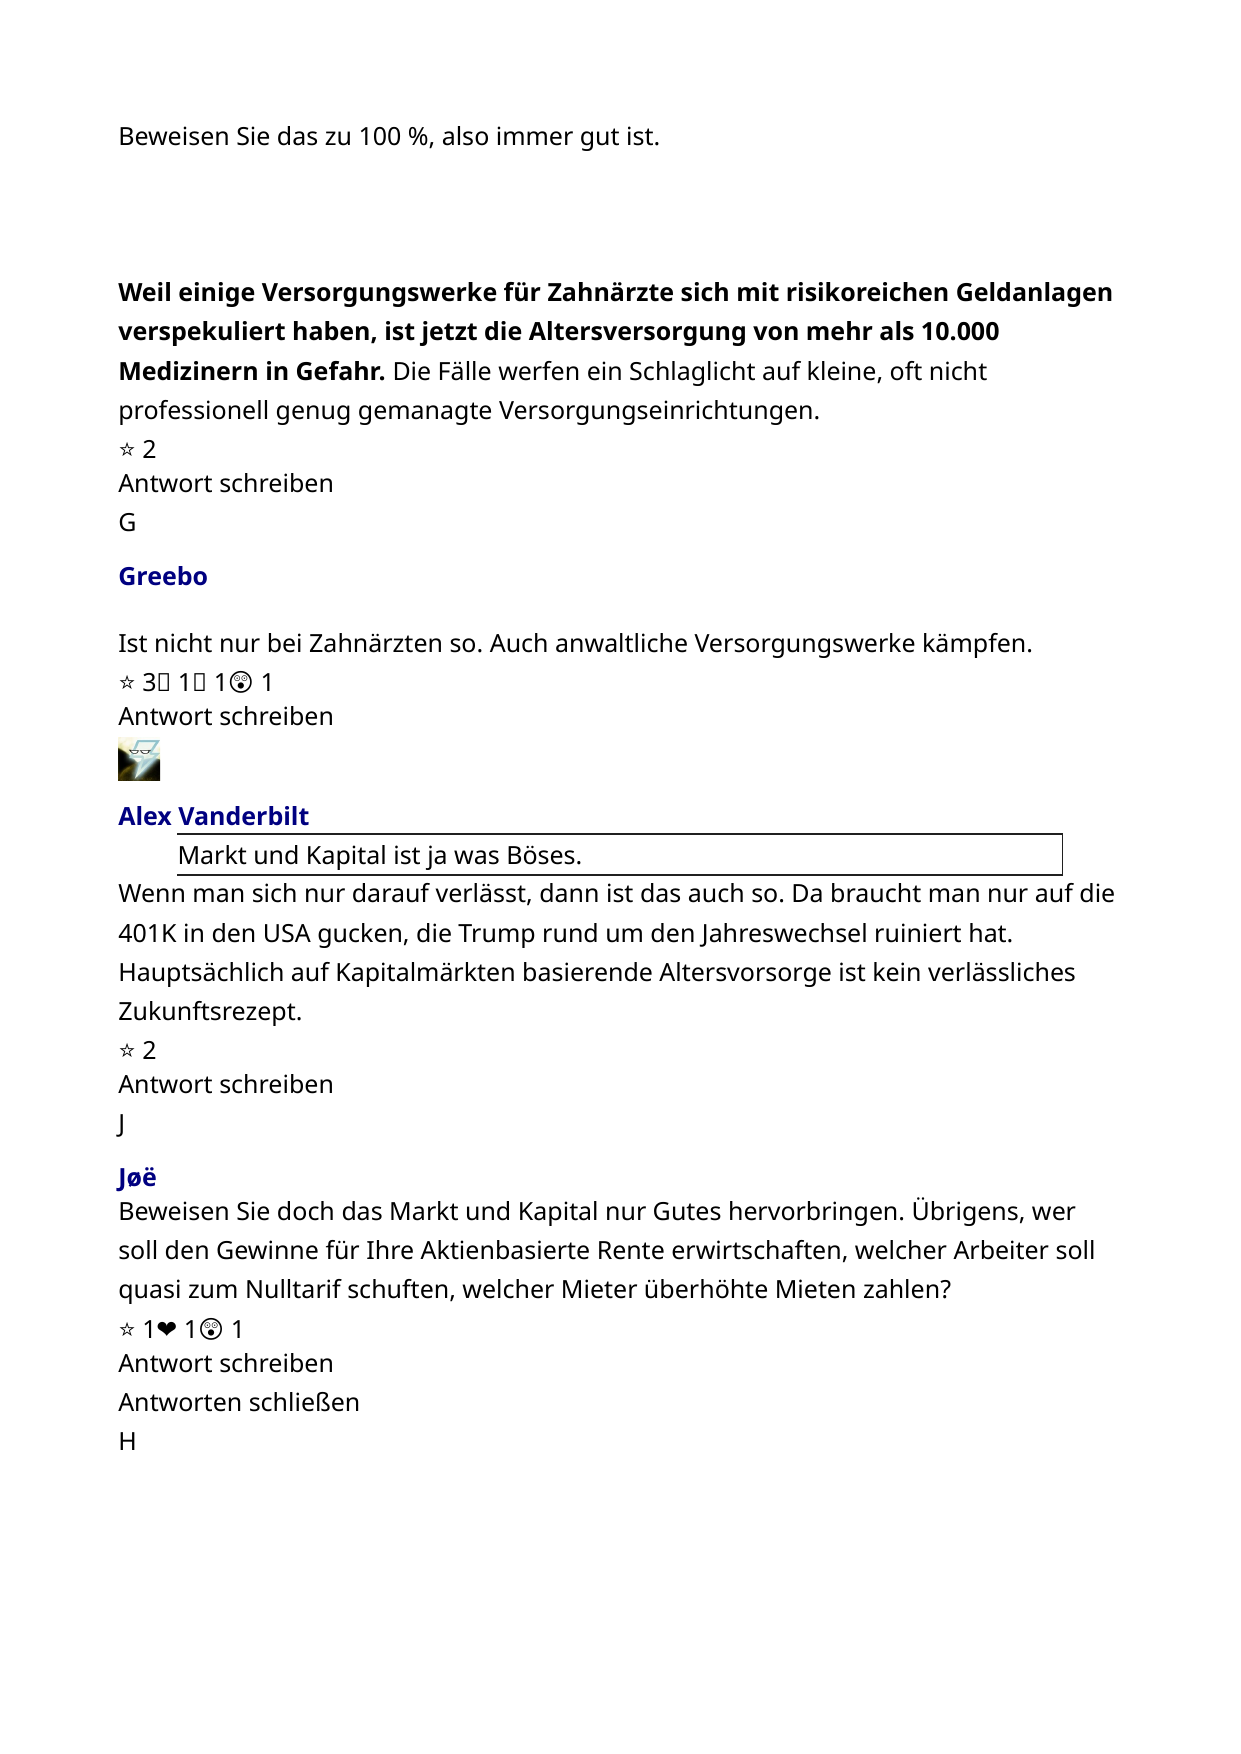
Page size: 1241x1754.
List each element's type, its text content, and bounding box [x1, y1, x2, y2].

text J [118, 1106, 1122, 1140]
subtitle Jøë [118, 1160, 1122, 1194]
text H [118, 1424, 1122, 1458]
text https://www.focus.de/finanzen/altersvorsorge/rente/versorgungswerke-unter-druck-zahnaerzteversicherung-verspekuliert-sich-mit-dem-geld-der-mitglieder_id_260752869.html [118, 157, 1122, 270]
text Wenn man sich nur darauf verlässt, dann ist das auch so. Da braucht man nur auf die 401K in den USA gucken, die Trump rund um den Jahreswechsel ruiniert hat. Hauptsächlich auf Kapitalmärkten basierende Altersvorsorge ist kein verlässliches Zukunftsrezept. [118, 876, 1122, 1028]
text ⭐️ 3🙁 1🤨 1😲 1 [118, 665, 1122, 699]
text Antwort schreiben [118, 1067, 1122, 1101]
text Antworten schließen [118, 1384, 1122, 1418]
subtitle Alex Vanderbilt [118, 799, 1122, 833]
text Ist nicht nur bei Zahnärzten so. Auch anwaltliche Versorgungswerke kämpfen. [118, 626, 1122, 659]
picture [118, 737, 161, 781]
text Antwort schreiben [118, 1345, 1122, 1379]
text Markt und Kapital ist ja was Böses. [177, 835, 1062, 874]
text Antwort schreiben [118, 466, 1122, 499]
text ⭐️ 1❤️ 1😲 1 [118, 1311, 1122, 1345]
text Beweisen Sie das zu 100 %, also immer gut ist. [118, 118, 1122, 152]
text Antwort schreiben [118, 699, 1122, 733]
text Weil einige Versorgungswerke für Zahnärzte sich mit risikoreichen Geldanlagen verspekuliert haben, ist jetzt die Altersversorgung von mehr als 10.000 Medizinern in Gefahr. Die Fälle werfen ein Schlaglicht auf kleine, oft nicht professionell genug gemanagte Versorgungseinrichtungen. [118, 275, 1122, 426]
text ⭐️ 2 [118, 431, 1122, 466]
text Beweisen Sie doch das Markt und Kapital nur Gutes hervorbringen. Übrigens, wer soll den Gewinne für Ihre Aktienbasierte Rente erwirtschaften, welcher Arbeiter soll quasi zum Nulltarif schuften, welcher Mieter überhöhte Mieten zahlen? [118, 1194, 1122, 1306]
subtitle Greebo [118, 558, 1122, 592]
text G [118, 505, 1122, 539]
text ⭐️ 2 [118, 1033, 1122, 1067]
